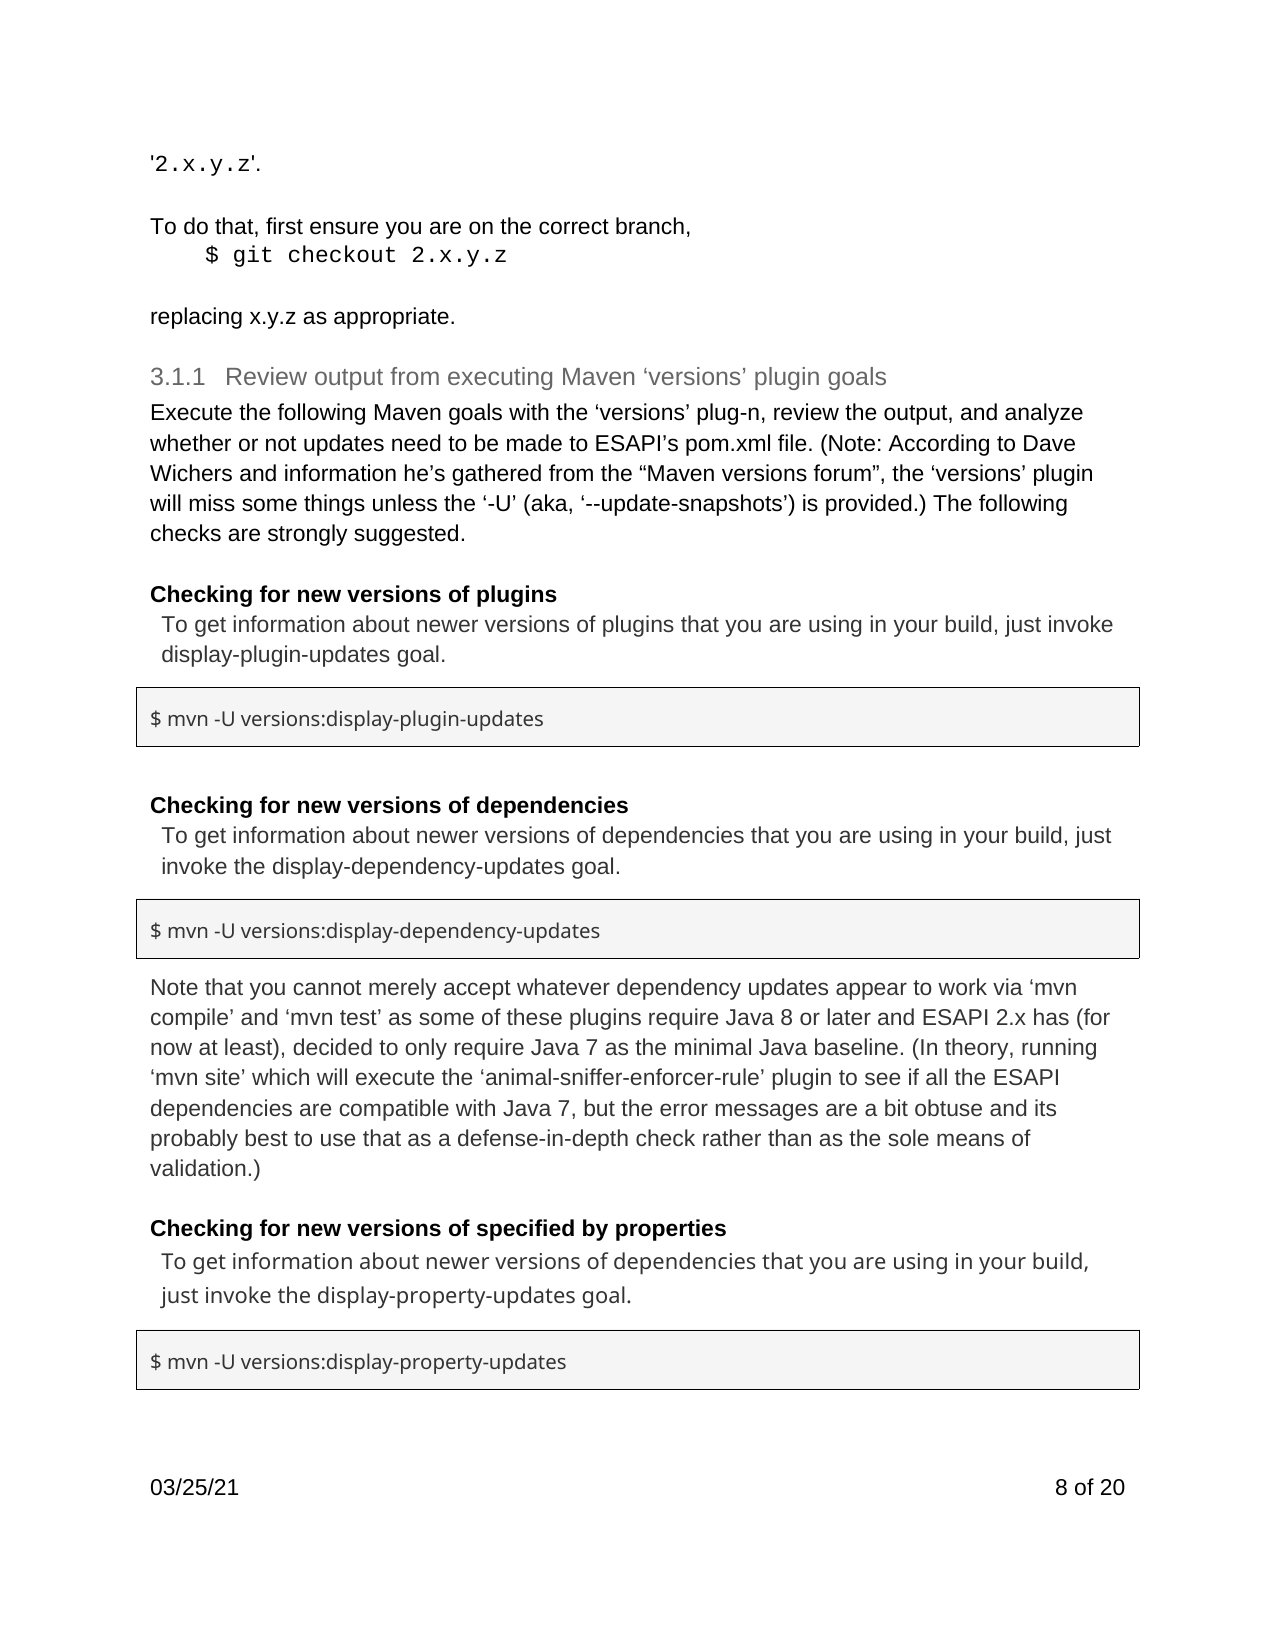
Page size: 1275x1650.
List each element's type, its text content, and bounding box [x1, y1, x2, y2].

text $ mvn -U versions:display-property-updates [137, 1331, 1139, 1389]
text '2.x.y.z'. [150, 150, 1125, 178]
subtitle Review output from executing Maven ‘versions’ plugin goals [150, 362, 1125, 391]
text Checking for new versions of plugins [150, 581, 1125, 607]
text Checking for new versions of dependencies [150, 792, 1125, 819]
text $ mvn -U versions:display-plugin-updates [137, 688, 1139, 746]
text To do that, first ensure you are on the correct branch, [150, 213, 1125, 239]
text $ git checkout 2.x.y.z [150, 243, 1125, 269]
text Note that you cannot merely accept whatever dependency updates appear to work via ‘mvn compile’ and ‘mvn test’ as some of these plugins require Java 8 or later and ESAPI 2.x has (for now at least), decided to only require Java 7 as the minimal Java baseline. (In theory, running ‘mvn site’ which will execute the ‘animal-sniffer-enforcer-rule’ plugin to see if all the ESAPI dependencies are compatible with Java 7, but the error messages are a bit obtuse and its probably best to use that as a defense-in-depth check rather than as the sole means of validation.) [150, 974, 1125, 1181]
text To get information about newer versions of plugins that you are using in your build, just invoke display-plugin-updates goal. [161, 611, 1114, 667]
text To get information about newer versions of dependencies that you are using in your build, just invoke the display-dependency-updates goal. [161, 822, 1114, 879]
text $ mvn -U versions:display-dependency-updates [137, 900, 1139, 958]
text Checking for new versions of specified by properties [150, 1215, 1125, 1242]
text To get information about newer versions of dependencies that you are using in your build, just invoke the display-property-updates goal. [161, 1246, 1114, 1309]
text replacing x.y.z as appropriate. [150, 303, 1125, 329]
text Execute the following Maven goals with the ‘versions’ plug-n, review the output, and analyze whether or not updates need to be made to ESAPI’s pom.xml file. (Note: According to Dave Wichers and information he’s gathered from the “Maven versions forum”, the ‘versions’ plugin will miss some things unless the ‘-U’ (aka, ‘--update-snapshots’) is provided.) The following checks are strongly suggested. [150, 399, 1125, 547]
